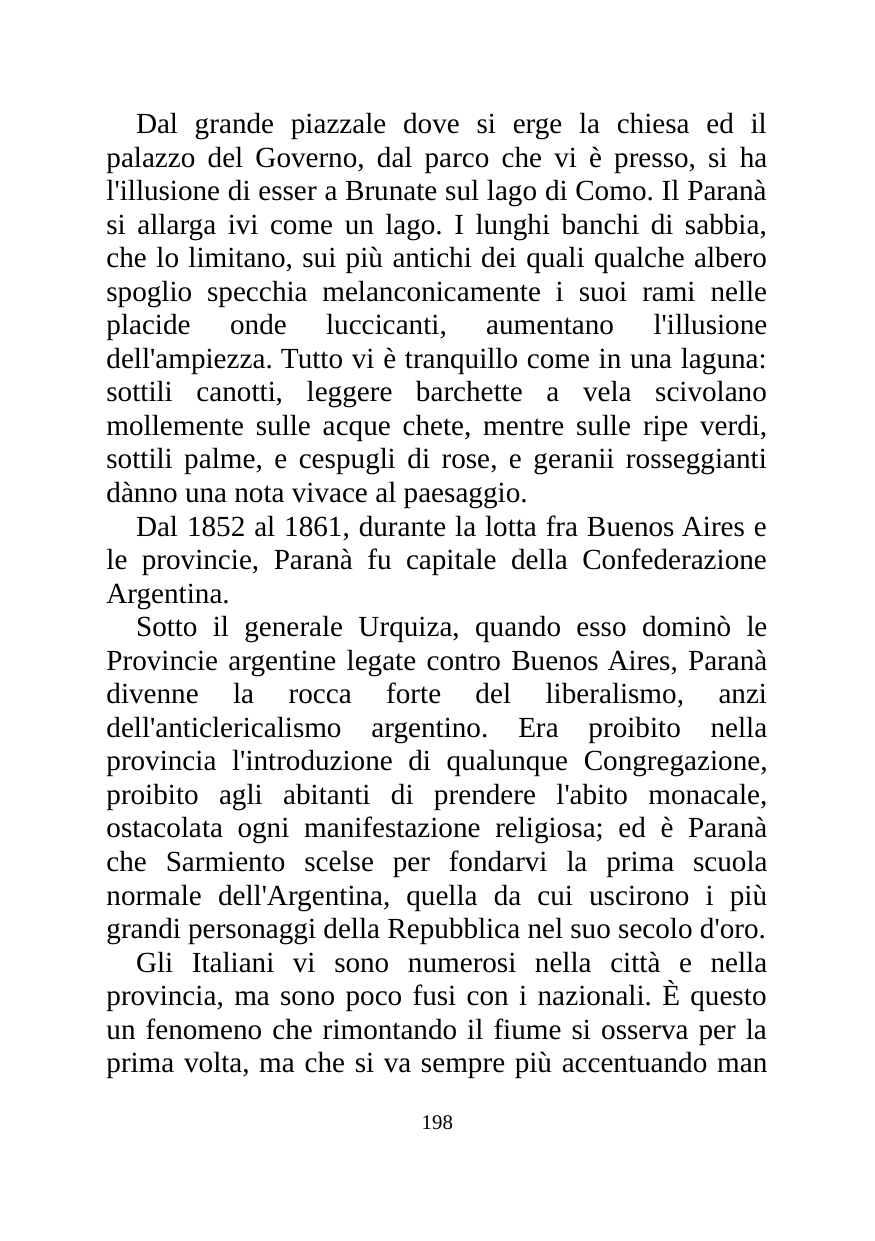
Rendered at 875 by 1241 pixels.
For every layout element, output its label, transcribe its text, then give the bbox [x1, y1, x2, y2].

text Dal 1852 al 1861, durante la lotta fra Buenos Aires e le provincie, Paranà fu capitale della Confederazione Argentina. [106, 509, 768, 609]
text Dal grande piazzale dove si erge la chiesa ed il palazzo del Governo, dal parco che vi è presso, si ha l'illusione di esser a Brunate sul lago di Como. Il Paranà si allarga ivi come un lago. I lunghi banchi di sabbia, che lo limitano, sui più antichi dei quali qualche albero spoglio specchia melanconicamente i suoi rami nelle placide onde luccicanti, aumentano l'illusione dell'ampiezza. Tutto vi è tranquillo come in una laguna: sottili canotti, leggere barchette a vela scivolano mollemente sulle acque chete, mentre sulle ripe verdi, sottili palme, e cespugli di rose, e geranii rosseggianti dànno una nota vivace al paesaggio. [106, 106, 768, 509]
text Sotto il generale Urquiza, quando esso dominò le Provincie argentine legate contro Buenos Aires, Paranà divenne la rocca forte del liberalismo, anzi dell'anticlericalismo argentino. Era proibito nella provincia l'introduzione di qualunque Congregazione, proibito agli abitanti di prendere l'abito monacale, ostacolata ogni manifestazione religiosa; ed è Paranà che Sarmiento scelse per fondarvi la prima scuola normale dell'Argentina, quella da cui uscirono i più grandi personaggi della Repubblica nel suo secolo d'oro. [106, 609, 768, 945]
text Gli Italiani vi sono numerosi nella città e nella provincia, ma sono poco fusi con i nazionali. È questo un fenomeno che rimontando il fiume si osserva per la prima volta, ma che si va sempre più accentuando man [106, 945, 768, 1079]
